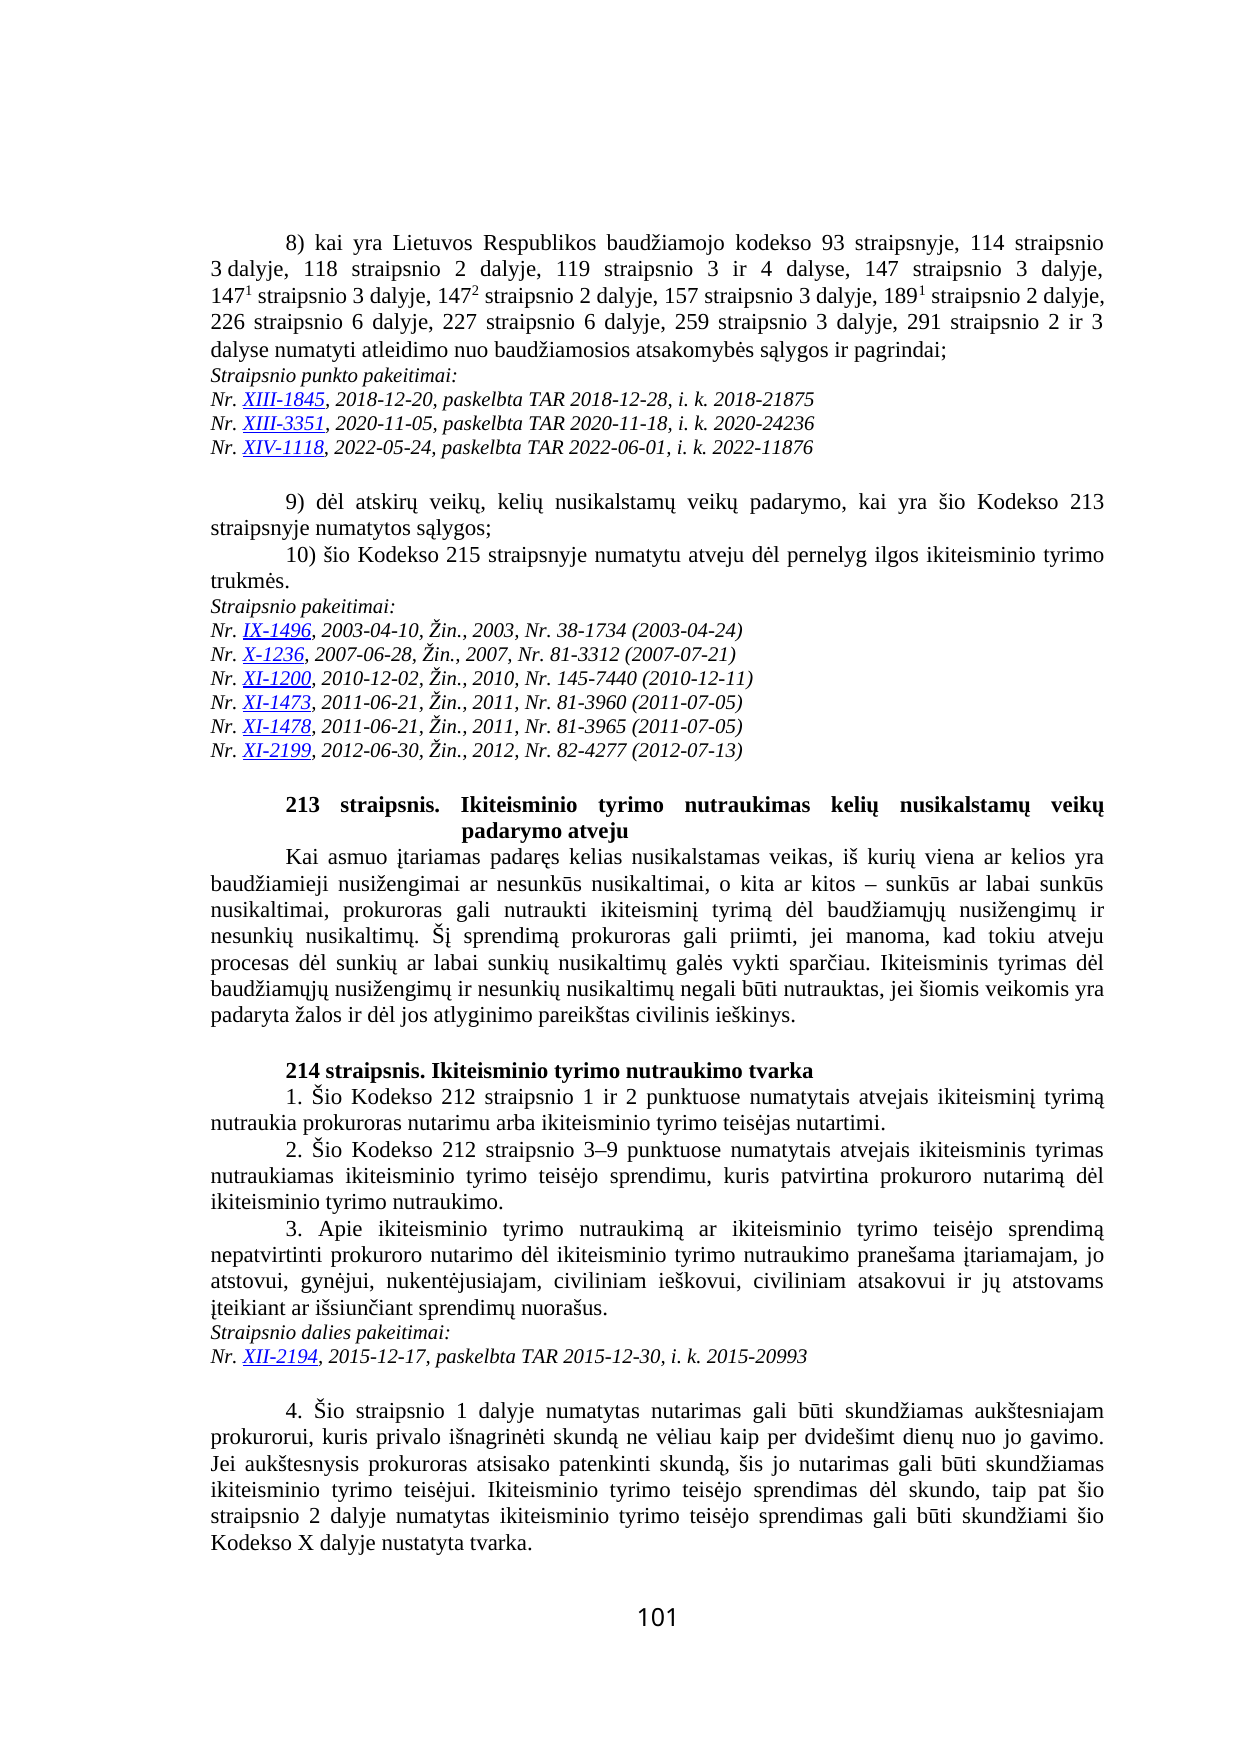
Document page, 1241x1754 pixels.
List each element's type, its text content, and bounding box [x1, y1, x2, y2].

text 9) dėl atskirų veikų, kelių nusikalstamų veikų padarymo, kai yra šio Kodekso 213 straipsnyje numatytos sąlygos; [210, 488, 1105, 541]
text Nr. XI-1473, 2011-06-21, Žin., 2011, Nr. 81-3960 (2011-07-05) [210, 690, 1105, 714]
text Nr. XI-1200, 2010-12-02, Žin., 2010, Nr. 145-7440 (2010-12-11) [210, 666, 1105, 690]
text 10) šio Kodekso 215 straipsnyje numatytu atveju dėl pernelyg ilgos ikiteisminio tyrimo trukmės. [210, 541, 1105, 593]
text Nr. XIII-1845, 2018-12-20, paskelbta TAR 2018-12-28, i. k. 2018-21875 [210, 387, 1105, 411]
text 2. Šio Kodekso 212 straipsnio 3–9 punktuose numatytais atvejais ikiteisminis tyrimas nutraukiamas ikiteisminio tyrimo teisėjo sprendimu, kuris patvirtina prokuroro nutarimą dėl ikiteisminio tyrimo nutraukimo. [210, 1136, 1105, 1215]
text 8) kai yra Lietuvos Respublikos baudžiamojo kodekso 93 straipsnyje, 114 straipsnio 3 dalyje, 118 straipsnio 2 dalyje, 119 straipsnio 3 ir 4 dalyse, 147 straipsnio 3 dalyje, 1471 straipsnio 3 dalyje, 1472 straipsnio 2 dalyje, 157 straipsnio 3 dalyje, 1891 straipsnio 2 dalyje, 226 straipsnio 6 dalyje, 227 straipsnio 6 dalyje, 259 straipsnio 3 dalyje, 291 straipsnio 2 ir 3 dalyse numatyti atleidimo nuo baudžiamosios atsakomybės sąlygos ir pagrindai; [210, 229, 1105, 363]
text 3. Apie ikiteisminio tyrimo nutraukimą ar ikiteisminio tyrimo teisėjo sprendimą nepatvirtinti prokuroro nutarimo dėl ikiteisminio tyrimo nutraukimo pranešama įtariamajam, jo atstovui, gynėjui, nukentėjusiajam, civiliniam ieškovui, civiliniam atsakovui ir jų atstovams įteikiant ar išsiunčiant sprendimų nuorašus. [210, 1215, 1105, 1320]
text 4. Šio straipsnio 1 dalyje numatytas nutarimas gali būti skundžiamas aukštesniajam prokurorui, kuris privalo išnagrinėti skundą ne vėliau kaip per dvidešimt dienų nuo jo gavimo. Jei aukštesnysis prokuroras atsisako patenkinti skundą, šis jo nutarimas gali būti skundžiamas ikiteisminio tyrimo teisėjui. Ikiteisminio tyrimo teisėjo sprendimas dėl skundo, taip pat šio straipsnio 2 dalyje numatytas ikiteisminio tyrimo teisėjo sprendimas gali būti skundžiami šio Kodekso X dalyje nustatyta tvarka. [210, 1397, 1105, 1555]
text Straipsnio dalies pakeitimai: [210, 1320, 1105, 1344]
text Nr. XIV-1118, 2022-05-24, paskelbta TAR 2022-06-01, i. k. 2022-11876 [210, 435, 1105, 459]
text Nr. X-1236, 2007-06-28, Žin., 2007, Nr. 81-3312 (2007-07-21) [210, 642, 1105, 666]
text 214 straipsnis. Ikiteisminio tyrimo nutraukimo tvarka [210, 1057, 1105, 1083]
text Straipsnio punkto pakeitimai: [210, 363, 1105, 387]
text 213 straipsnis. Ikiteisminio tyrimo nutraukimas kelių nusikalstamų veikų padarymo atveju [285, 791, 1105, 843]
text Straipsnio pakeitimai: [210, 593, 1105, 618]
text Nr. XI-1478, 2011-06-21, Žin., 2011, Nr. 81-3965 (2011-07-05) [210, 714, 1105, 738]
text Nr. XIII-3351, 2020-11-05, paskelbta TAR 2020-11-18, i. k. 2020-24236 [210, 411, 1105, 435]
text Nr. XII-2194, 2015-12-17, paskelbta TAR 2015-12-30, i. k. 2015-20993 [210, 1344, 1105, 1368]
text Nr. XI-2199, 2012-06-30, Žin., 2012, Nr. 82-4277 (2012-07-13) [210, 738, 1105, 762]
text 1. Šio Kodekso 212 straipsnio 1 ir 2 punktuose numatytais atvejais ikiteisminį tyrimą nutraukia prokuroras nutarimu arba ikiteisminio tyrimo teisėjas nutartimi. [210, 1083, 1105, 1136]
text Nr. IX-1496, 2003-04-10, Žin., 2003, Nr. 38-1734 (2003-04-24) [210, 618, 1105, 642]
text Kai asmuo įtariamas padaręs kelias nusikalstamas veikas, iš kurių viena ar kelios yra baudžiamieji nusižengimai ar nesunkūs nusikaltimai, o kita ar kitos – sunkūs ar labai sunkūs nusikaltimai, prokuroras gali nutraukti ikiteisminį tyrimą dėl baudžiamųjų nusižengimų ir nesunkių nusikaltimų. Šį sprendimą prokuroras gali priimti, jei manoma, kad tokiu atveju procesas dėl sunkių ar labai sunkių nusikaltimų galės vykti sparčiau. Ikiteisminis tyrimas dėl baudžiamųjų nusižengimų ir nesunkių nusikaltimų negali būti nutrauktas, jei šiomis veikomis yra padaryta žalos ir dėl jos atlyginimo pareikštas civilinis ieškinys. [210, 843, 1105, 1028]
